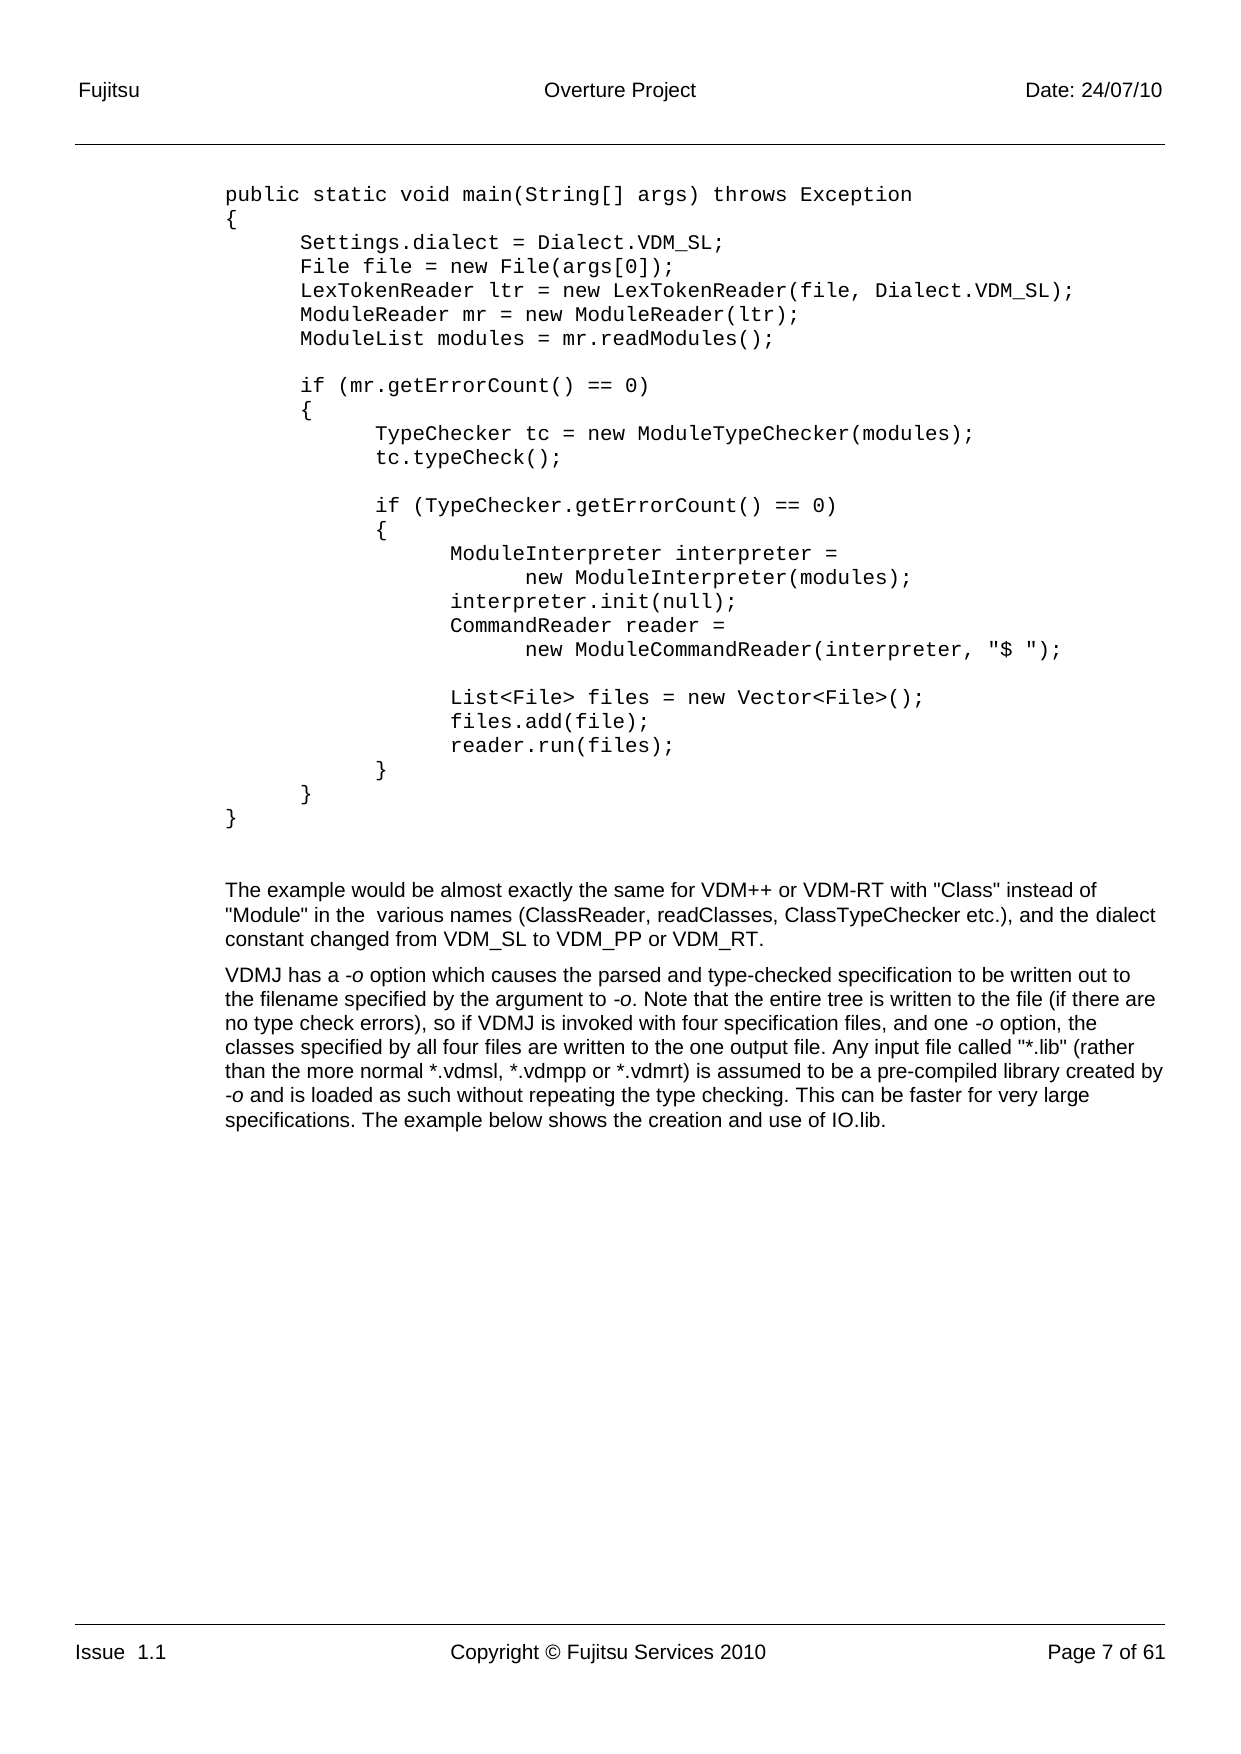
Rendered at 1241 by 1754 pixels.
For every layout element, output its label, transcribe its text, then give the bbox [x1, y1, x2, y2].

text tc.typeCheck(); [225, 447, 1165, 471]
text } [225, 807, 1165, 831]
text { [225, 399, 1165, 423]
text List<File> files = new Vector<File>(); [225, 687, 1165, 711]
text new ModuleInterpreter(modules); [225, 567, 1165, 591]
text Settings.dialect = Dialect.VDM_SL; [225, 232, 1165, 256]
text if (mr.getErrorCount() == 0) [225, 375, 1165, 399]
text VDMJ has a -o option which causes the parsed and type-checked specification to be written out to the filename specified by the argument to -o. Note that the entire tree is written to the file (if there are no type check errors), so if VDMJ is invoked with four specification files, and one -o option, the classes specified by all four files are written to the one output file. Any input file called "*.lib" (rather than the more normal *.vdmsl, *.vdmpp or *.vdmrt) is assumed to be a pre-compiled library created by -o and is loaded as such without repeating the type checking. This can be faster for very large specifications. The example below shows the creation and use of IO.lib. [225, 963, 1165, 1132]
text TypeChecker tc = new ModuleTypeChecker(modules); [225, 423, 1165, 447]
text } [225, 759, 1165, 783]
text LexTokenReader ltr = new LexTokenReader(file, Dialect.VDM_SL); [225, 279, 1165, 303]
text interpreter.init(null); [225, 591, 1165, 615]
text ModuleList modules = mr.readModules(); [225, 327, 1165, 351]
text File file = new File(args[0]); [225, 256, 1165, 279]
text public static void main(String[] args) throws Exception [225, 184, 1165, 208]
text } [225, 783, 1165, 807]
text files.add(file); [225, 711, 1165, 735]
text reader.run(files); [225, 735, 1165, 759]
text if (TypeChecker.getErrorCount() == 0) [225, 495, 1165, 519]
text ModuleReader mr = new ModuleReader(ltr); [225, 303, 1165, 327]
text { [225, 519, 1165, 543]
text CommandReader reader = [225, 615, 1165, 639]
text ModuleInterpreter interpreter = [225, 543, 1165, 567]
text new ModuleCommandReader(interpreter, "$ "); [225, 639, 1165, 663]
text { [225, 208, 1165, 232]
text The example would be almost exactly the same for VDM++ or VDM-RT with "Class" instead of "Module" in the various names (ClassReader, readClasses, ClassTypeChecker etc.), and the dialect constant changed from VDM_SL to VDM_PP or VDM_RT. [225, 878, 1165, 951]
